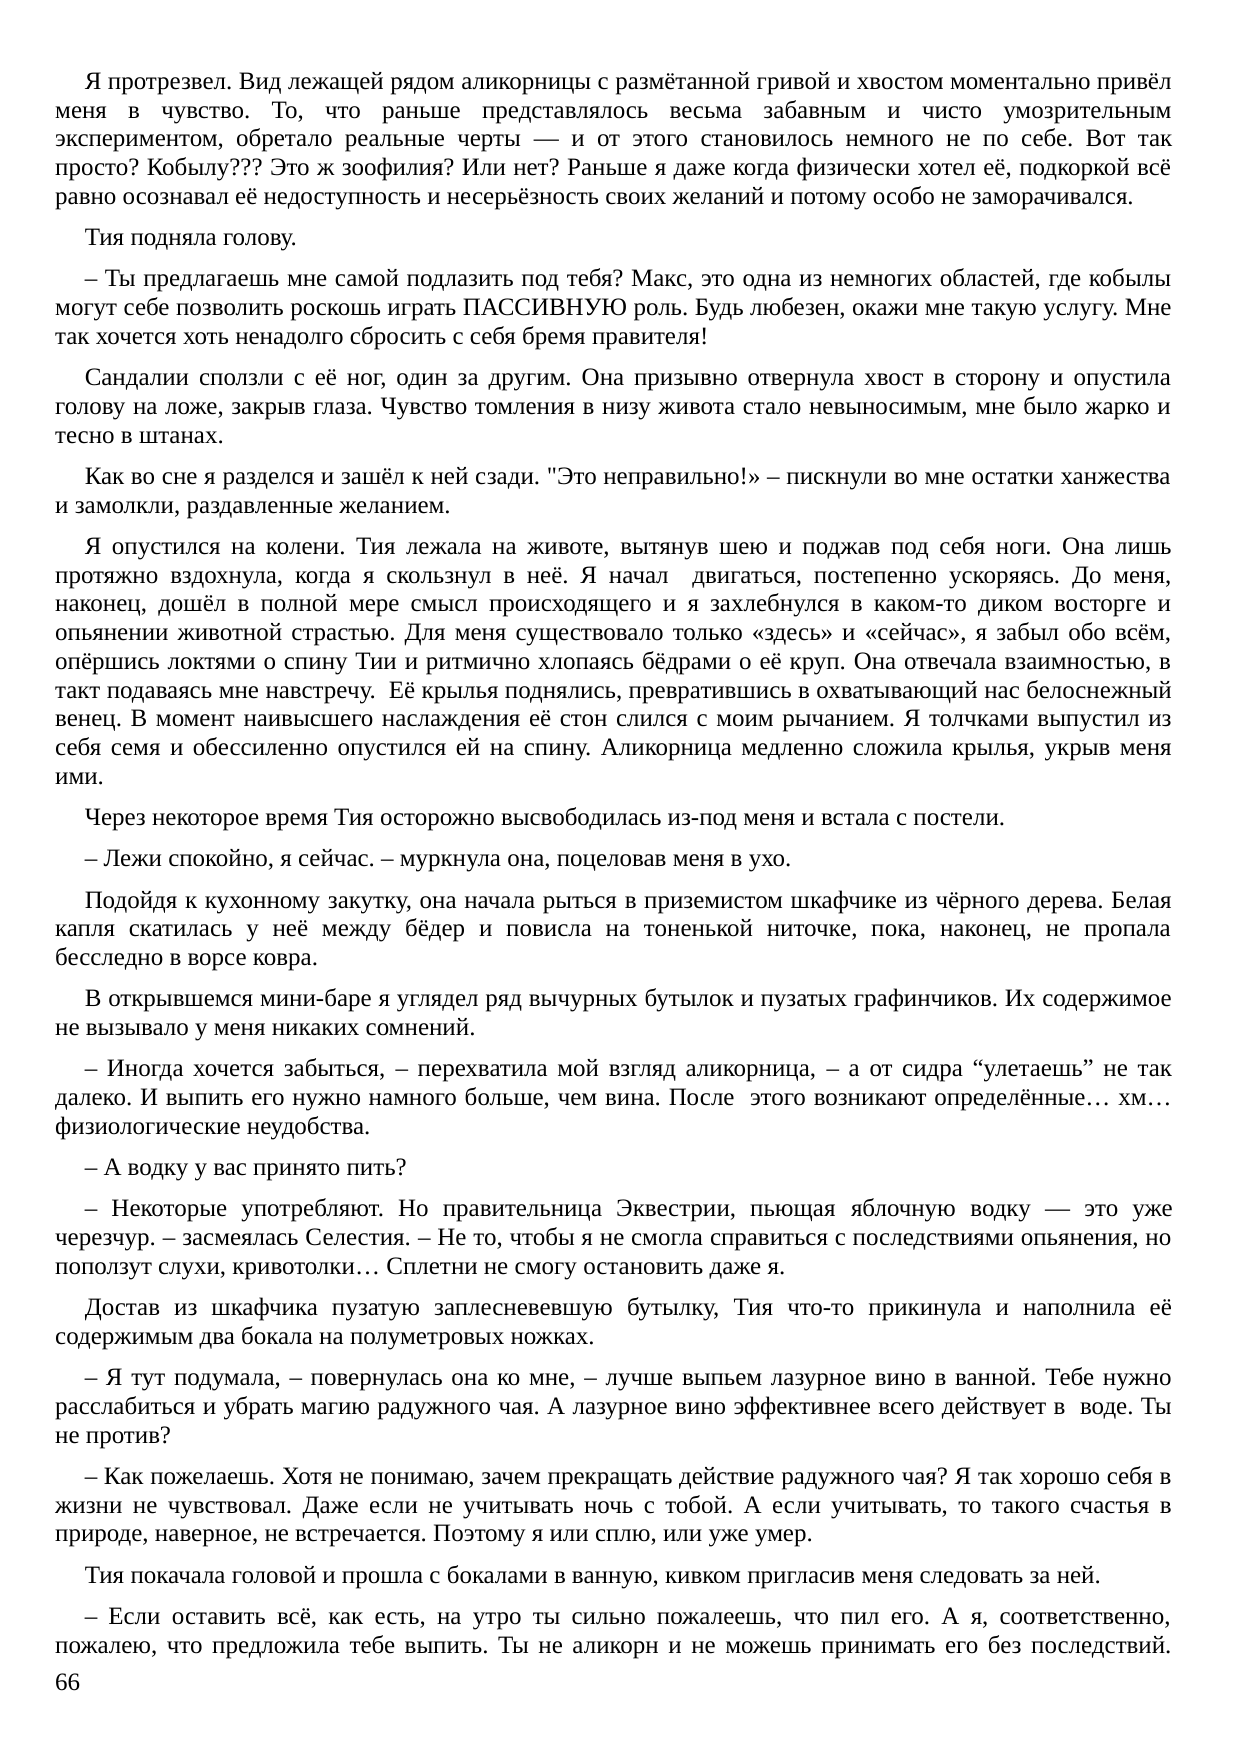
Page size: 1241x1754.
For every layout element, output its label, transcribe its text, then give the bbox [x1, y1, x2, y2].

text Подойдя к кухонному закутку, она начала рыться в приземистом шкафчике из чёрного дерева. Белая капля скатилась у неё между бёдер и повисла на тоненькой ниточке, пока, наконец, не пропала бесследно в ворсе ковра. [55, 885, 1173, 971]
text – Если оставить всё, как есть, на утро ты сильно пожалеешь, что пил его. А я, соответственно, пожалею, что предложила тебе выпить. Ты не аликорн и не можешь принимать его без последствий. [55, 1601, 1173, 1658]
text Как во сне я разделся и зашёл к ней сзади. "Это неправильно!» – пискнули во мне остатки ханжества и замолкли, раздавленные желанием. [55, 461, 1173, 518]
text – Лежи спокойно, я сейчас. – муркнула она, поцеловав меня в ухо. [55, 843, 1173, 872]
text Через некоторое время Тия осторожно высвободилась из-под меня и встала с постели. [55, 802, 1173, 831]
text Тия подняла голову. [55, 222, 1173, 251]
text – Я тут подумала, – повернулась она ко мне, – лучше выпьем лазурное вино в ванной. Тебе нужно расслабиться и убрать магию радужного чая. А лазурное вино эффективнее всего действует в воде. Ты не против? [55, 1362, 1173, 1448]
text Тия покачала головой и прошла с бокалами в ванную, кивком пригласив меня следовать за ней. [55, 1560, 1173, 1588]
text Достав из шкафчика пузатую заплесневевшую бутылку, Тия что-то прикинула и наполнила её содержимым два бокала на полуметровых ножках. [55, 1292, 1173, 1350]
text Я опустился на колени. Тия лежала на животе, вытянув шею и поджав под себя ноги. Она лишь протяжно вздохнула, когда я скользнул в неё. Я начал двигаться, постепенно ускоряясь. До меня, наконец, дошёл в полной мере смысл происходящего и я захлебнулся в каком-то диком восторге и опьянении животной страстью. Для меня существовало только «здесь» и «сейчас», я забыл обо всём, опёршись локтями о спину Тии и ритмично хлопаясь бёдрами о её круп. Она отвечала взаимностью, в такт подаваясь мне навстречу. Её крылья поднялись, превратившись в охватывающий нас белоснежный венец. В момент наивысшего наслаждения её стон слился с моим рычанием. Я толчками выпустил из себя семя и обессиленно опустился ей на спину. Аликорница медленно сложила крылья, укрыв меня ими. [55, 531, 1173, 790]
text – Ты предлагаешь мне самой подлазить под тебя? Макс, это одна из немногих областей, где кобылы могут себе позволить роскошь играть ПАССИВНУЮ роль. Будь любезен, окажи мне такую услугу. Мне так хочется хоть ненадолго сбросить с себя бремя правителя! [55, 263, 1173, 350]
text – Иногда хочется забыться, – перехватила мой взгляд аликорница, – а от сидра “улетаешь” не так далеко. И выпить его нужно намного больше, чем вина. После этого возникают определённые… хм… физиологические неудобства. [55, 1053, 1173, 1140]
text В открывшемся мини-баре я углядел ряд вычурных бутылок и пузатых графинчиков. Их содержимое не вызывало у меня никаких сомнений. [55, 983, 1173, 1041]
text – Как пожелаешь. Хотя не понимаю, зачем прекращать действие радужного чая? Я так хорошо себя в жизни не чувствовал. Даже если не учитывать ночь с тобой. А если учитывать, то такого счастья в природе, наверное, не встречается. Поэтому я или сплю, или уже умер. [55, 1461, 1173, 1547]
text – Некоторые употребляют. Но правительница Эквестрии, пьющая яблочную водку — это уже черезчур. – засмеялась Селестия. – Не то, чтобы я не смогла справиться с последствиями опьянения, но поползут слухи, кривотолки… Сплетни не смогу остановить даже я. [55, 1193, 1173, 1280]
text Сандалии сползли с её ног, один за другим. Она призывно отвернула хвост в сторону и опустила голову на ложе, закрыв глаза. Чувство томления в низу живота стало невыносимым, мне было жарко и тесно в штанах. [55, 362, 1173, 448]
text Я протрезвел. Вид лежащей рядом аликорницы с размётанной гривой и хвостом моментально привёл меня в чувство. То, что раньше представлялось весьма забавным и чисто умозрительным экспериментом, обретало реальные черты — и от этого становилось немного не по себе. Вот так просто? Кобылу??? Это ж зоофилия? Или нет? Раньше я даже когда физически хотел её, подкоркой всё равно осознавал её недоступность и несерьёзность своих желаний и потому особо не заморачивался. [55, 66, 1173, 210]
text – А водку у вас принято пить? [55, 1152, 1173, 1181]
